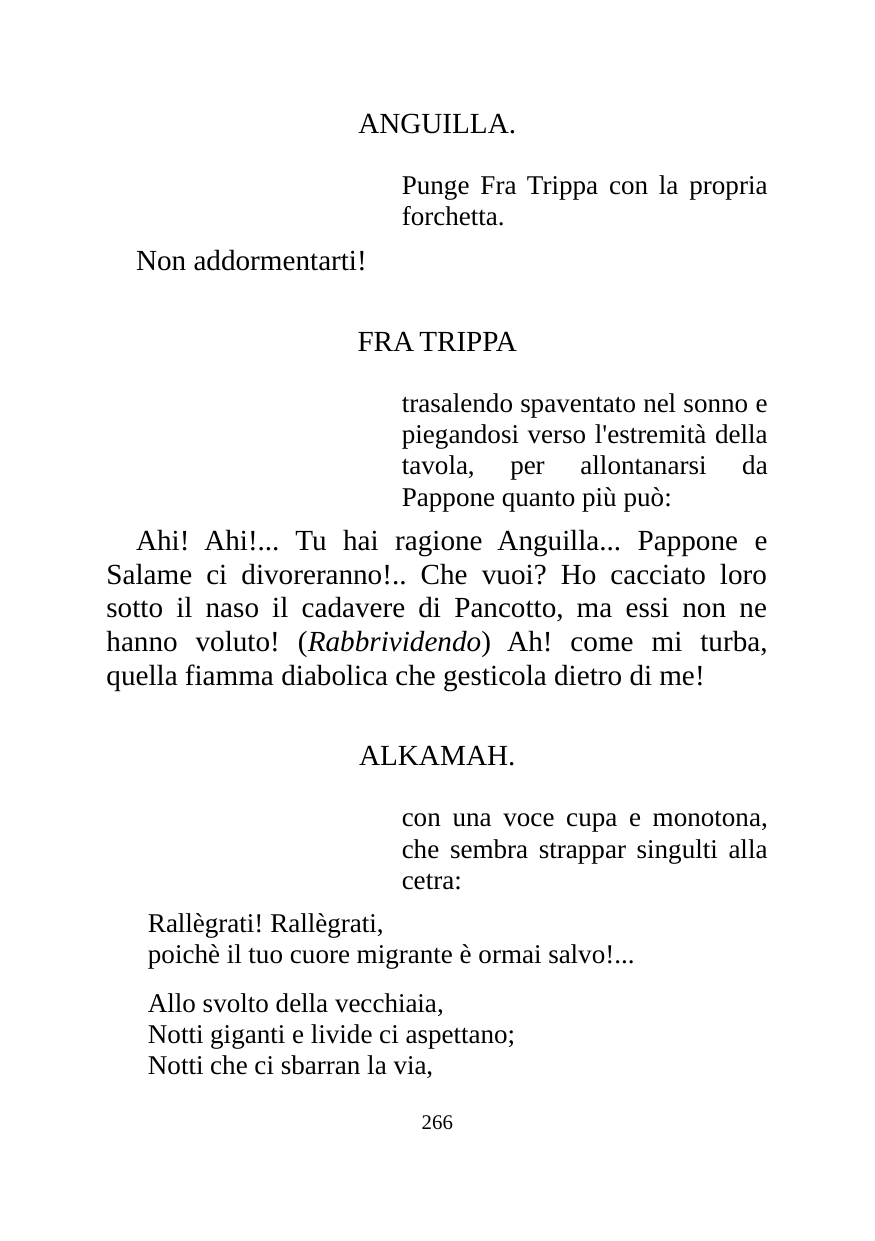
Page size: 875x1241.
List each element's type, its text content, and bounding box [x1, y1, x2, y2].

text Punge Fra Trippa con la propria forchetta. [402, 169, 768, 232]
text FRA TRIPPA [106, 324, 768, 358]
text Allo svolto della vecchiaia, Notti giganti e livide ci aspettano; Notti che ci sbarran la via, [148, 987, 768, 1080]
text Ahi! Ahi!... Tu hai ragione Anguilla... Pappone e Salame ci divoreranno!.. Che vuoi? Ho cacciato loro sotto il naso il cadavere di Pancotto, ma essi non ne hanno voluto! (Rabbrividendo) Ah! come mi turba, quella fiamma diabolica che gesticola dietro di me! [106, 523, 768, 691]
text trasalendo spaventato nel sonno e piegandosi verso l'estremità della tavola, per allontanarsi da Pappone quanto più può: [402, 387, 768, 512]
text Rallègrati! Rallègrati, poichè il tuo cuore migrante è ormai salvo!... [148, 907, 768, 969]
text ALKAMAH. [106, 738, 768, 772]
text con una voce cupa e monotona, che sembra strappar singulti alla cetra: [402, 802, 768, 895]
text ANGUILLA. [106, 106, 768, 140]
text Non addormentarti! [106, 243, 768, 277]
